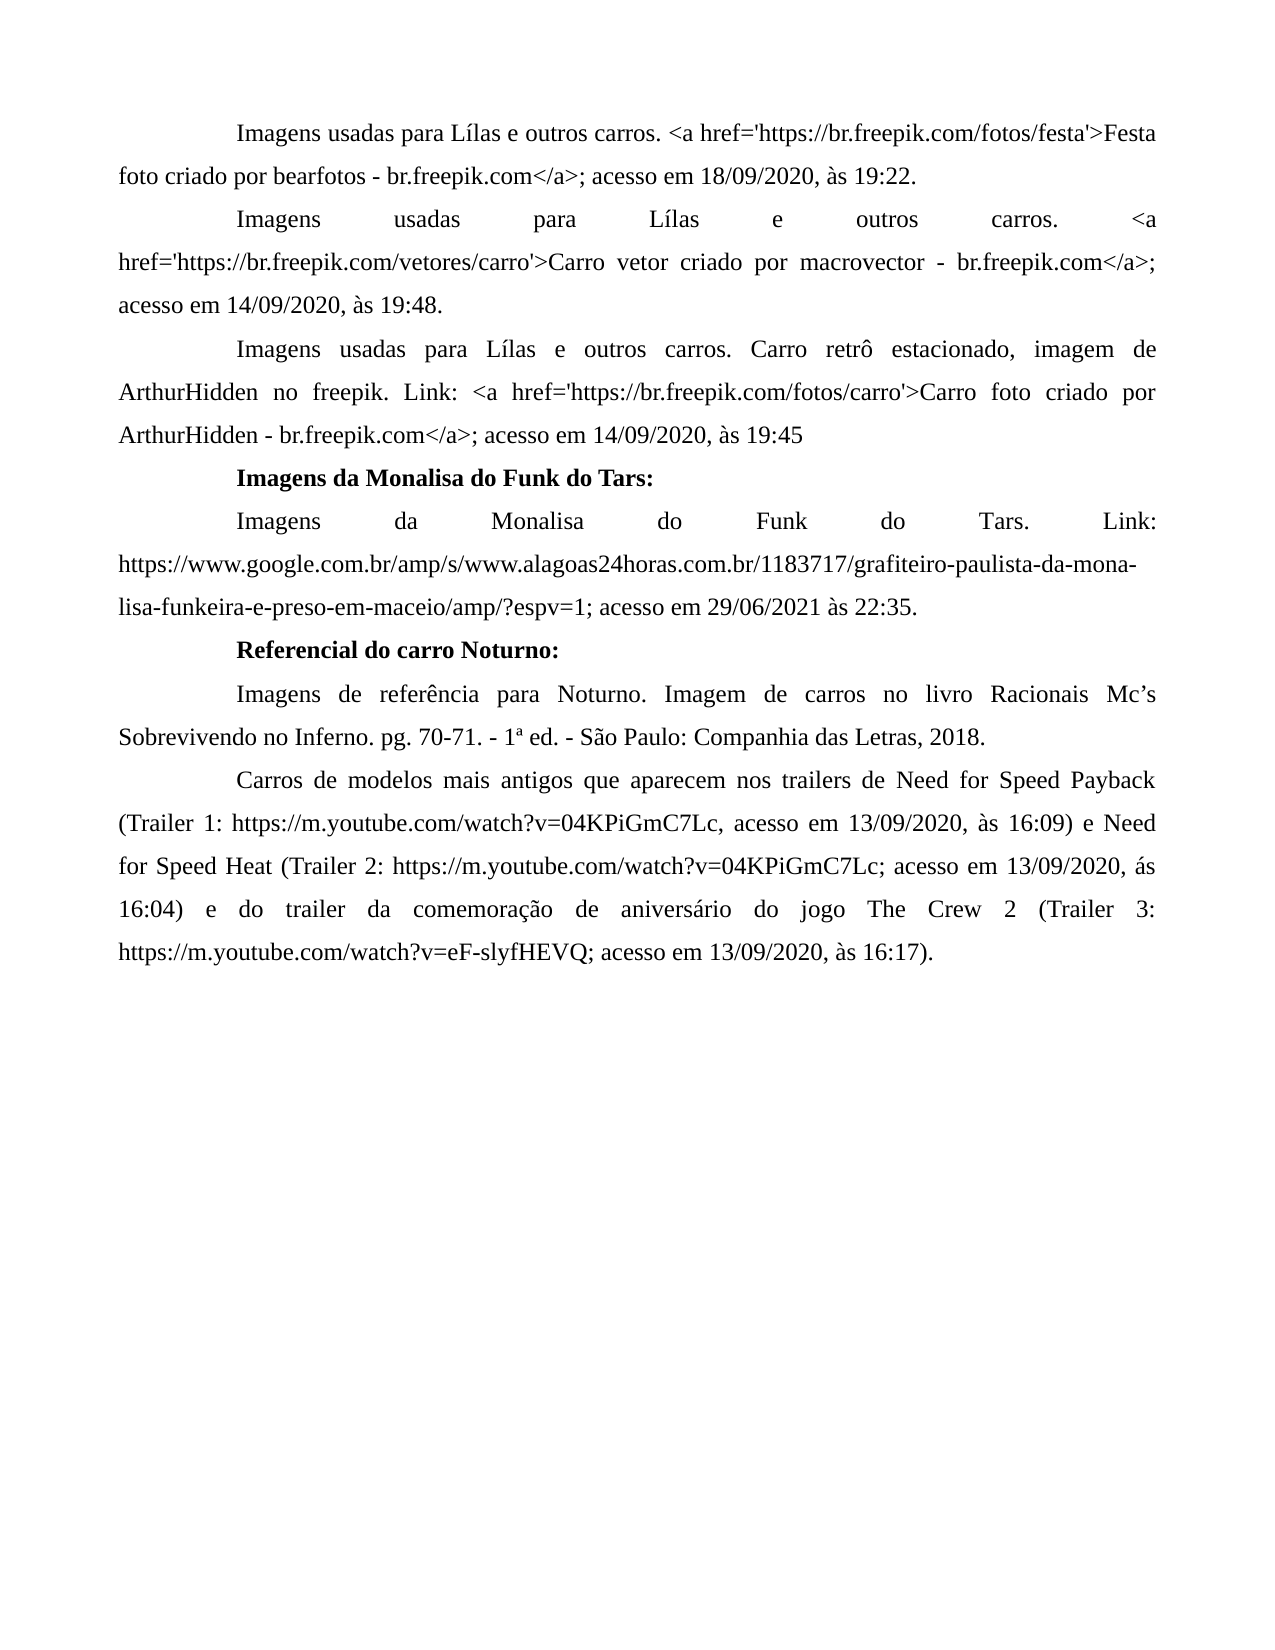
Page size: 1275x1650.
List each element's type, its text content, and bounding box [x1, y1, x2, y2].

text Imagens usadas para Lílas e outros carros. Carro retrô estacionado, imagem de ArthurHidden no freepik. Link: <a href='https://br.freepik.com/fotos/carro'>Carro foto criado por ArthurHidden - br.freepik.com</a>; acesso em 14/09/2020, às 19:45 [118, 334, 1157, 449]
text Imagens da Monalisa do Funk do Tars. Link: https://www.google.com.br/amp/s/www.alagoas24horas.com.br/1183717/grafiteiro-paulista-da-mona-lisa-funkeira-e-preso-em-maceio/amp/?espv=1; acesso em 29/06/2021 às 22:35. [118, 506, 1157, 621]
text Imagens usadas para Lílas e outros carros. <a href='https://br.freepik.com/fotos/festa'>Festa foto criado por bearfotos - br.freepik.com</a>; acesso em 18/09/2020, às 19:22. [118, 118, 1157, 190]
text Referencial do carro Noturno: [118, 636, 1157, 664]
text Imagens da Monalisa do Funk do Tars: [118, 463, 1157, 492]
text Imagens usadas para Lílas e outros carros. <a href='https://br.freepik.com/vetores/carro'>Carro vetor criado por macrovector - br.freepik.com</a>; acesso em 14/09/2020, às 19:48. [118, 204, 1157, 319]
text Imagens de referência para Noturno. Imagem de carros no livro Racionais Mc’s Sobrevivendo no Inferno. pg. 70-71. - 1ª ed. - São Paulo: Companhia das Letras, 2018. [118, 679, 1157, 751]
text Carros de modelos mais antigos que aparecem nos trailers de Need for Speed Payback (Trailer 1: https://m.youtube.com/watch?v=04KPiGmC7Lc, acesso em 13/09/2020, às 16:09) e Need for Speed Heat (Trailer 2: https://m.youtube.com/watch?v=04KPiGmC7Lc; acesso em 13/09/2020, ás 16:04) e do trailer da comemoração de aniversário do jogo The Crew 2 (Trailer 3: https://m.youtube.com/watch?v=eF-slyfHEVQ; acesso em 13/09/2020, às 16:17). [118, 765, 1157, 966]
